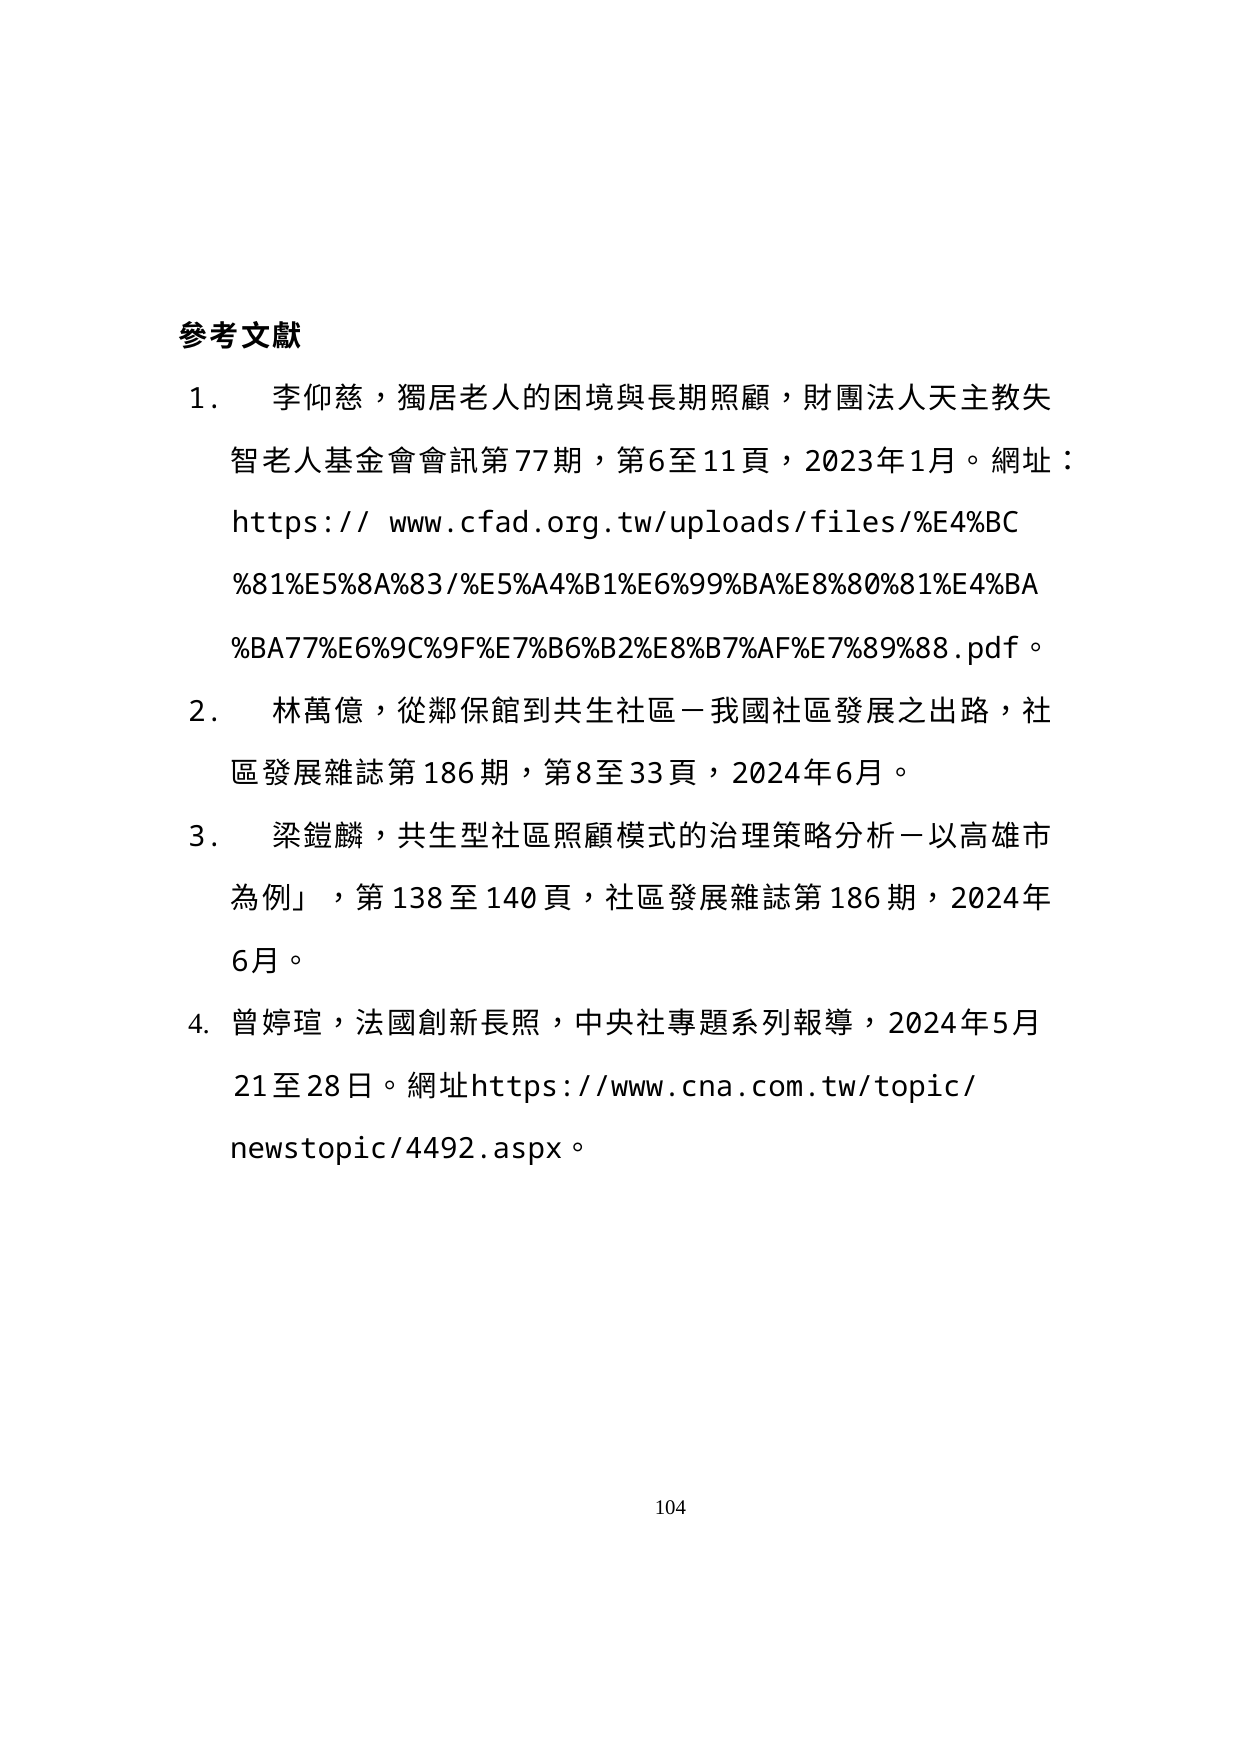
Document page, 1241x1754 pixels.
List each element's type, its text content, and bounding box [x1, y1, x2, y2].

list 梁鎧麟，共生型社區照顧模式的治理策略分析－以高雄市為例」，第138至140頁，社區發展雜誌第186期，2024年6月。 [182, 792, 1063, 979]
list 林萬億，從鄰保館到共生社區－我國社區發展之出路，社區發展雜誌第186期，第8至33頁，2024年6月。 [182, 667, 1063, 792]
list 李仰慈，獨居老人的困境與長期照顧，財團法人天主教失智老人基金會會訊第77期，第6至11頁，2023年1月。網址：https:// www.cfad.org.tw/uploads/files/%E4%BC%81%E5%8A%83/%E5%A4%B1%E6%99%BA%E8%80%81%E4%BA%BA77%E6%9C%9F%E7%B6%B2%E8%B7%AF%E7%89%88.pdf。 [182, 354, 1063, 667]
subtitle 參考文獻 [177, 292, 1063, 354]
list 曾婷瑄，法國創新長照，中央社專題系列報導，2024年5月21至28日。網址https://www.cna.com.tw/topic/newstopic/4492.aspx。 [182, 979, 1063, 1167]
